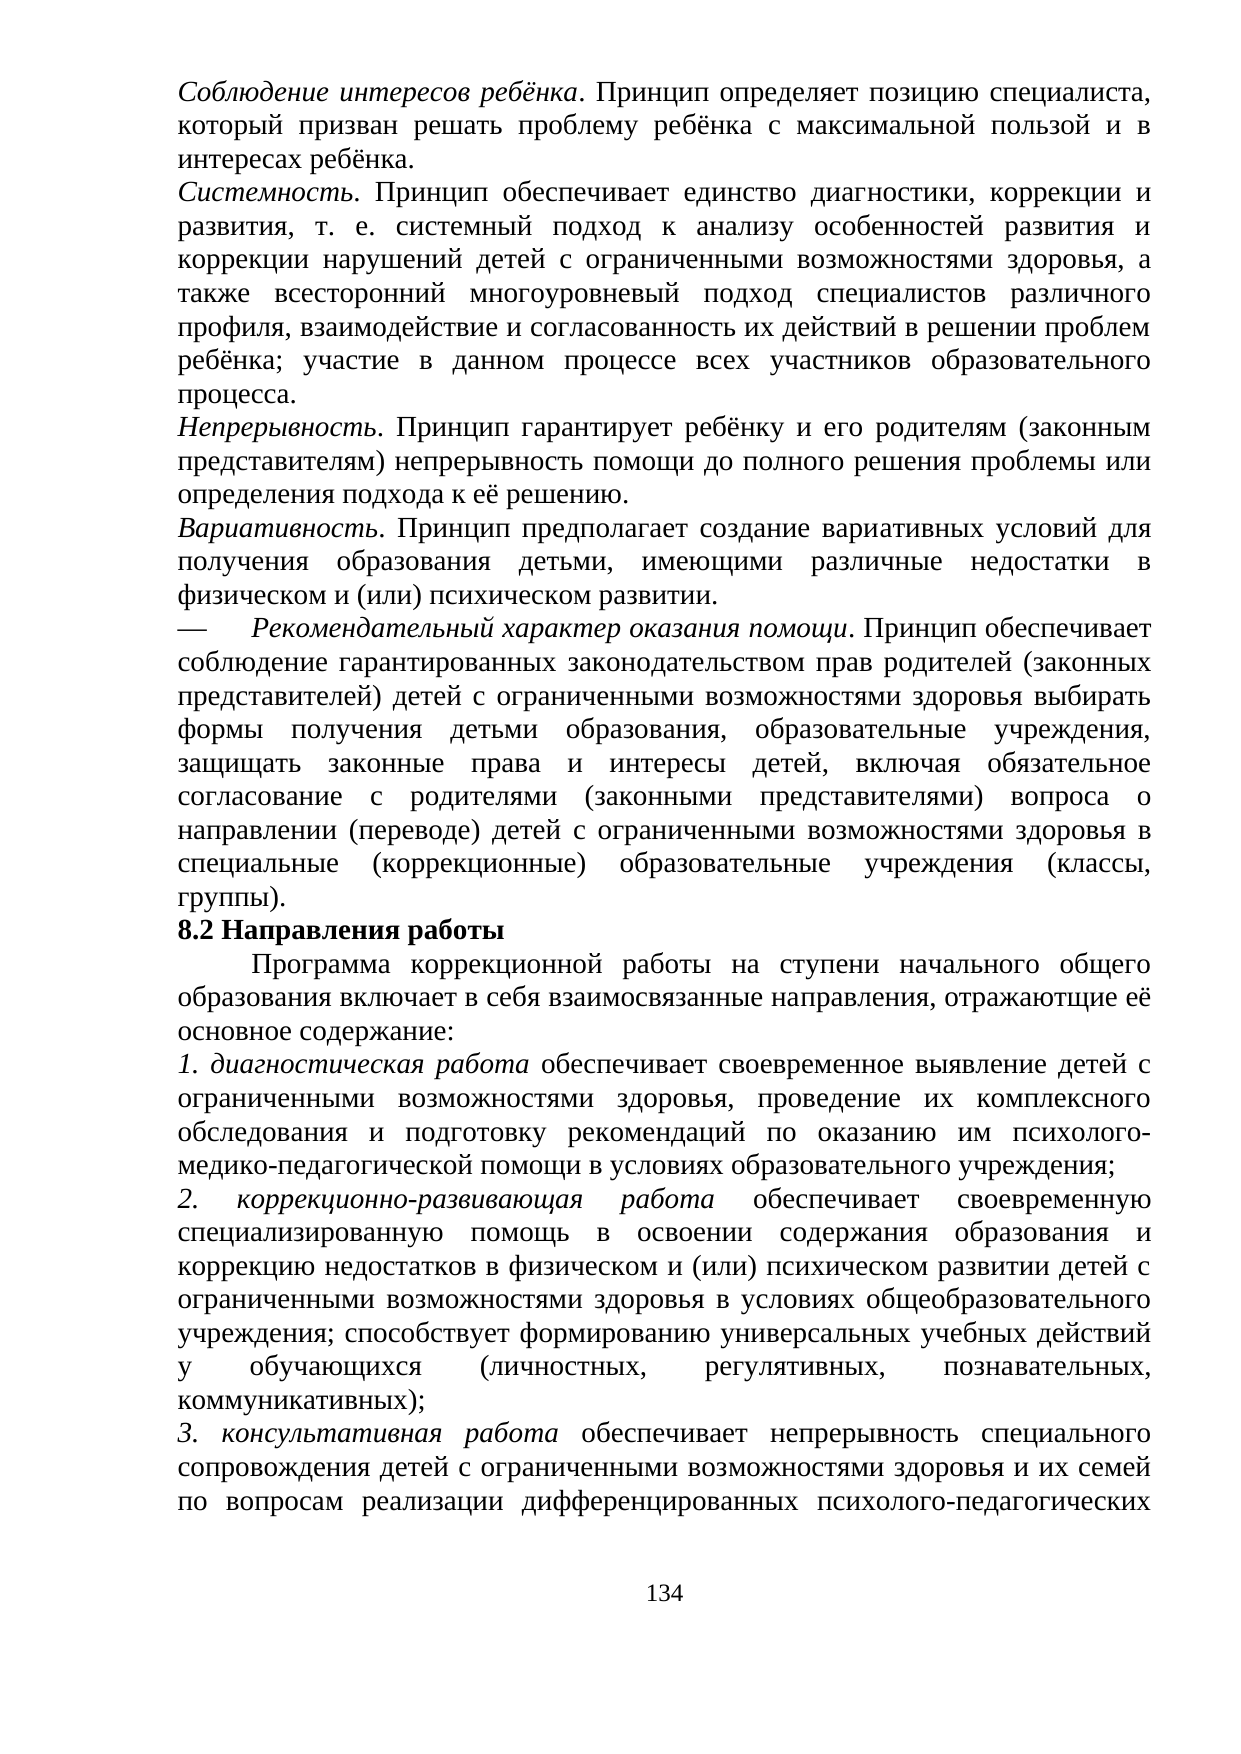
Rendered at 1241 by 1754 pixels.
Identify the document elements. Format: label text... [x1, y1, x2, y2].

text Системность. Принцип обеспечивает единство диаг­ностики, коррекции и развития, т. е. системный подход к анализу особенностей развития и коррекции нарушений де­тей с ограниченными возможностями здоровья, а также все­сторонний многоуровневый подход специалистов различного профиля, взаимодействие и согласованность их действий в решении проблем ребёнка; участие в данном процессе всех участников образовательного процесса. [177, 174, 1152, 409]
text Соблюдение интересов ребёнка. Принцип определяет позицию специалиста, который призван решать проблему ре­бёнка с максимальной пользой и в интересах ребёнка. [177, 74, 1152, 174]
text 8.2 Направления работы [177, 912, 1152, 946]
text Вариативность. Принцип предполагает создание вари­ативных условий для получения образования детьми, имею­щими различные недостатки в физическом и (или) психичес­ком развитии. [177, 510, 1152, 611]
text 1. диагностическая работа обеспечивает своевременное выявление детей с ограниченными возможностями здоровья, проведение их комплексного обследования и подготовку ре­комендаций по оказанию им психолого-медико-педагогичес­кой помощи в условиях образовательного учреждения; [177, 1047, 1152, 1181]
text Программа коррекционной работы на ступени начального общего образования включает в себя взаимосвязанные на­правления, отражаютщие её основное содер­жание: [177, 946, 1152, 1047]
text 3. консультативная работа обеспечивает непрерывность специального сопровождения детей с ограниченными воз­можностями здоровья и их семей по вопросам реализации дифференцированных психолого-педагогических [177, 1416, 1152, 1516]
text Непрерывность. Принцип гарантирует ребёнку и его родителям (законным представителям) непрерывность помо­щи до полного решения проблемы или определения подхода к её решению. [177, 409, 1152, 510]
text 2. коррекционно-развивающая работа обеспечивает свое­временную специализированную помощь в освоении содер­жания образования и коррекцию недостатков в физическом и (или) психическом развитии детей с ограниченными возмож­ностями здоровья в условиях общеобразовательного учрежде­ния; способствует формированию универсальных учебных действий у обучающихся (личностных, регулятивных, позна­вательных, коммуникативных); [177, 1181, 1152, 1416]
text — Рекомендательный характер оказания помощи. Принцип обеспечивает соблюдение гарантированных законо­дательством прав родителей (законных представителей) детей с ограниченными возможностями здоровья выбирать формы получения детьми образования, образовательные учреждения, защищать законные права и интересы детей, включая обязательное согласование с родителями (законными представите­лями) вопроса о направлении (переводе) детей с ограничен­ными возможностями здоровья в специальные (коррекционные) образовательные учреждения (классы, группы). [177, 611, 1152, 912]
